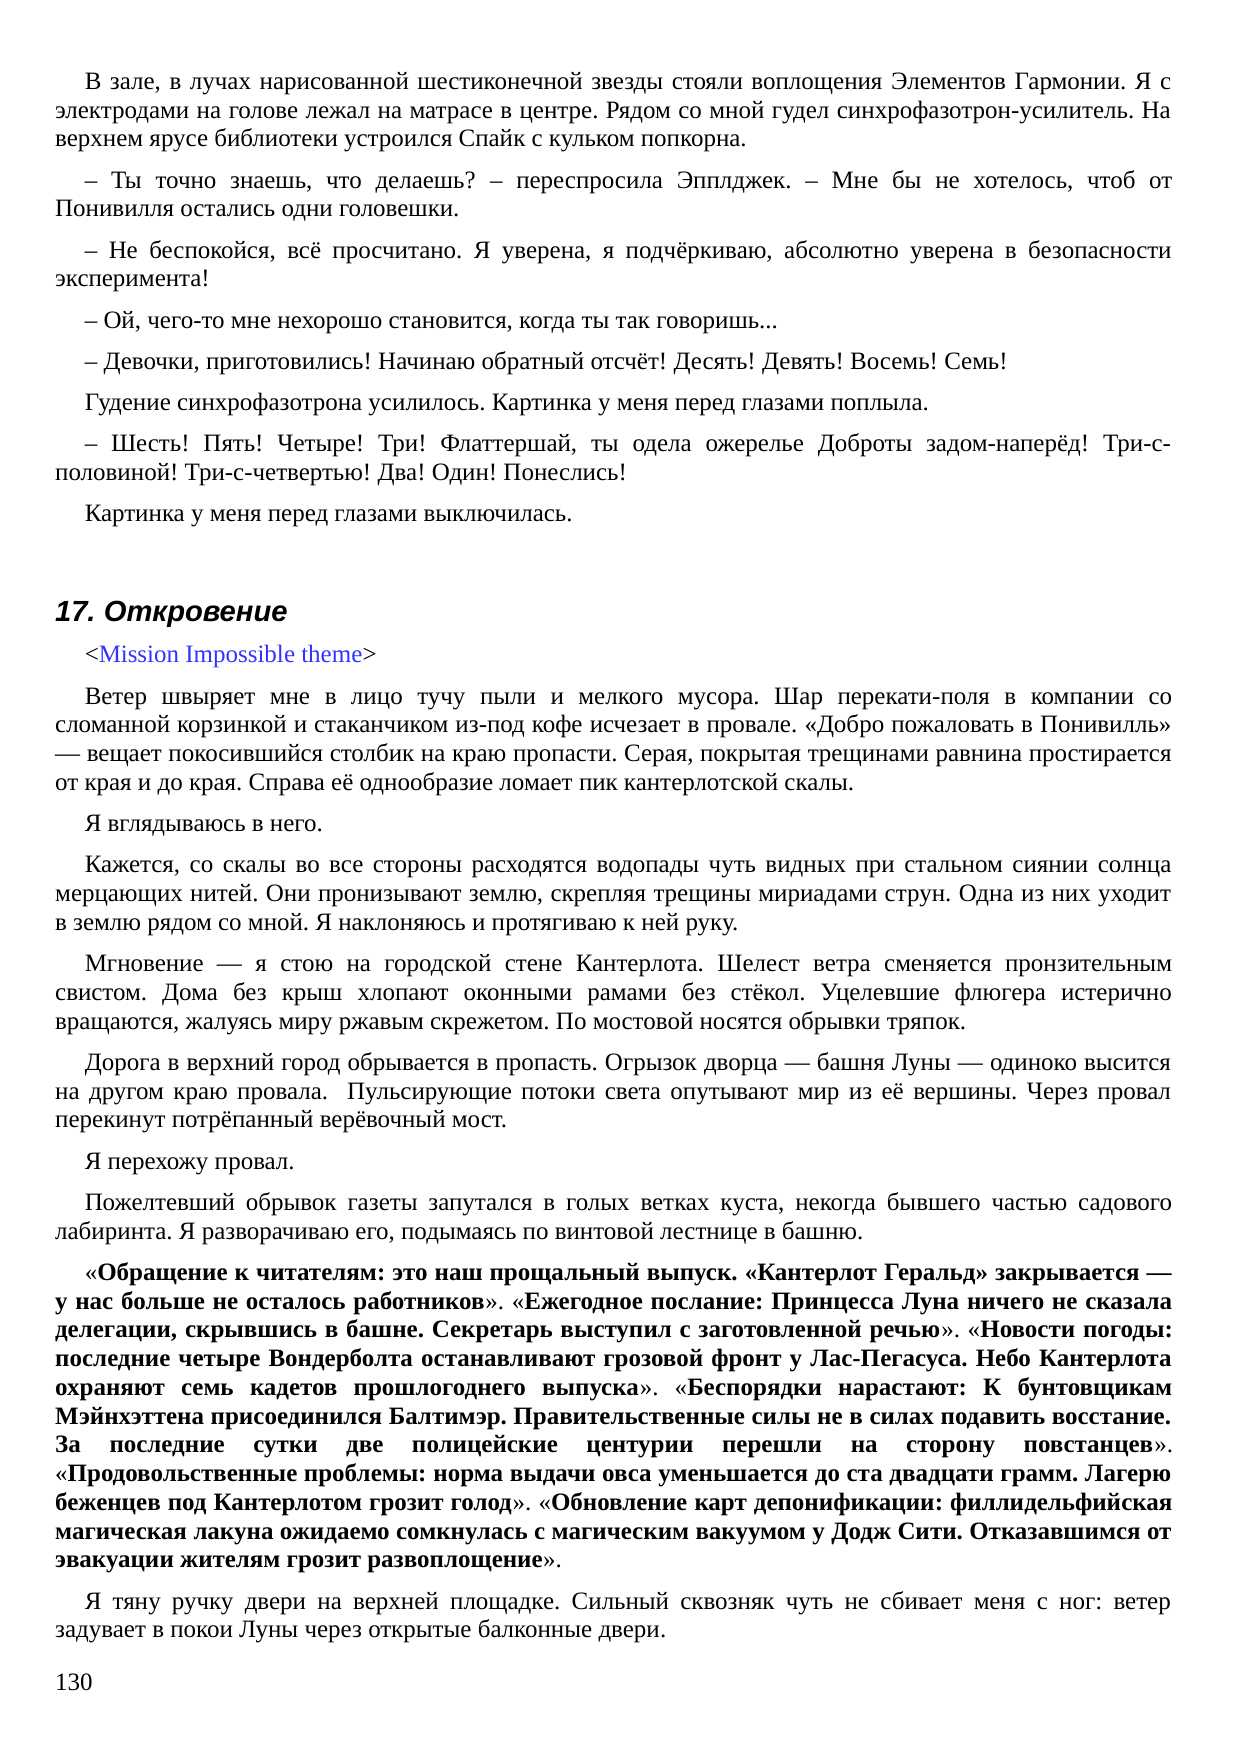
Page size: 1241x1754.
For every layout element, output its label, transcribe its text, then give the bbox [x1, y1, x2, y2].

text – Ты точно знаешь, что делаешь? – переспросила Эпплджек. – Мне бы не хотелось, чтоб от Понивилля остались одни головешки. [55, 165, 1173, 222]
text Гудение синхрофазотрона усилилось. Картинка у меня перед глазами поплыла. [55, 387, 1173, 416]
text Я тяну ручку двери на верхней площадке. Сильный сквозняк чуть не сбивает меня с ног: ветер задувает в покои Луны через открытые балконные двери. [55, 1586, 1173, 1643]
text Дорога в верхний город обрывается в пропасть. Огрызок дворца — башня Луны — одиноко высится на другом краю провала. Пульсирующие потоки света опутывают мир из её вершины. Через провал перекинут потрёпанный верёвочный мост. [55, 1047, 1173, 1133]
text Пожелтевший обрывок газеты запутался в голых ветках куста, некогда бывшего частью садового лабиринта. Я разворачиваю его, подымаясь по винтовой лестнице в башню. [55, 1187, 1173, 1244]
text – Не беспокойся, всё просчитано. Я уверена, я подчёркиваю, абсолютно уверена в безопасности эксперимента! [55, 235, 1173, 292]
text – Девочки, приготовились! Начинаю обратный отсчёт! Десять! Девять! Восемь! Семь! [55, 346, 1173, 375]
text <Mission Impossible theme> [55, 639, 1173, 668]
text Картинка у меня перед глазами выключилась. [55, 498, 1173, 527]
text Я вглядываюсь в него. [55, 808, 1173, 837]
text Мгновение — я стою на городской стене Кантерлота. Шелест ветра сменяется пронзительным свистом. Дома без крыш хлопают оконными рамами без стёкол. Уцелевшие флюгера истерично вращаются, жалуясь миру ржавым скрежетом. По мостовой носятся обрывки тряпок. [55, 948, 1173, 1034]
text – Ой, чего-то мне нехорошо становится, когда ты так говоришь... [55, 305, 1173, 333]
subtitle 17. Откровение [55, 593, 1173, 627]
text «Обращение к читателям: это наш прощальный выпуск. «Кантерлот Геральд» закрывается — у нас больше не осталось работников». «Ежегодное послание: Принцесса Луна ничего не сказала делегации, скрывшись в башне. Секретарь выступил с заготовленной речью». «Новости погоды: последние четыре Вондерболта останавливают грозовой фронт у Лас-Пегасуса. Небо Кантерлота охраняют семь кадетов прошлогоднего выпуска». «Беспорядки нарастают: К бунтовщикам Мэйнхэттена присоединился Балтимэр. Правительственные силы не в силах подавить восстание. За последние сутки две полицейские центурии перешли на сторону повстанцев». «Продовольственные проблемы: норма выдачи овса уменьшается до ста двадцати грамм. Лагерю беженцев под Кантерлотом грозит голод». «Обновление карт депонификации: филлидельфийская магическая лакуна ожидаемо сомкнулась с магическим вакуумом у Додж Сити. Отказавшимся от эвакуации жителям грозит развоплощение». [55, 1257, 1173, 1573]
text – Шесть! Пять! Четыре! Три! Флаттершай, ты одела ожерелье Доброты задом-наперёд! Три-с-половиной! Три-с-четвертью! Два! Один! Понеслись! [55, 428, 1173, 486]
text Ветер швыряет мне в лицо тучу пыли и мелкого мусора. Шар перекати-поля в компании со сломанной корзинкой и стаканчиком из-под кофе исчезает в провале. «Добро пожаловать в Понивилль» — вещает покосившийся столбик на краю пропасти. Серая, покрытая трещинами равнина простирается от края и до края. Справа её однообразие ломает пик кантерлотской скалы. [55, 681, 1173, 796]
text В зале, в лучах нарисованной шестиконечной звезды стояли воплощения Элементов Гармонии. Я с электродами на голове лежал на матрасе в центре. Рядом со мной гудел синхрофазотрон-усилитель. На верхнем ярусе библиотеки устроился Спайк с кульком попкорна. [55, 66, 1173, 152]
text Кажется, со скалы во все стороны расходятся водопады чуть видных при стальном сиянии солнца мерцающих нитей. Они пронизывают землю, скрепляя трещины мириадами струн. Одна из них уходит в землю рядом со мной. Я наклоняюсь и протягиваю к ней руку. [55, 849, 1173, 936]
text Я перехожу провал. [55, 1146, 1173, 1174]
